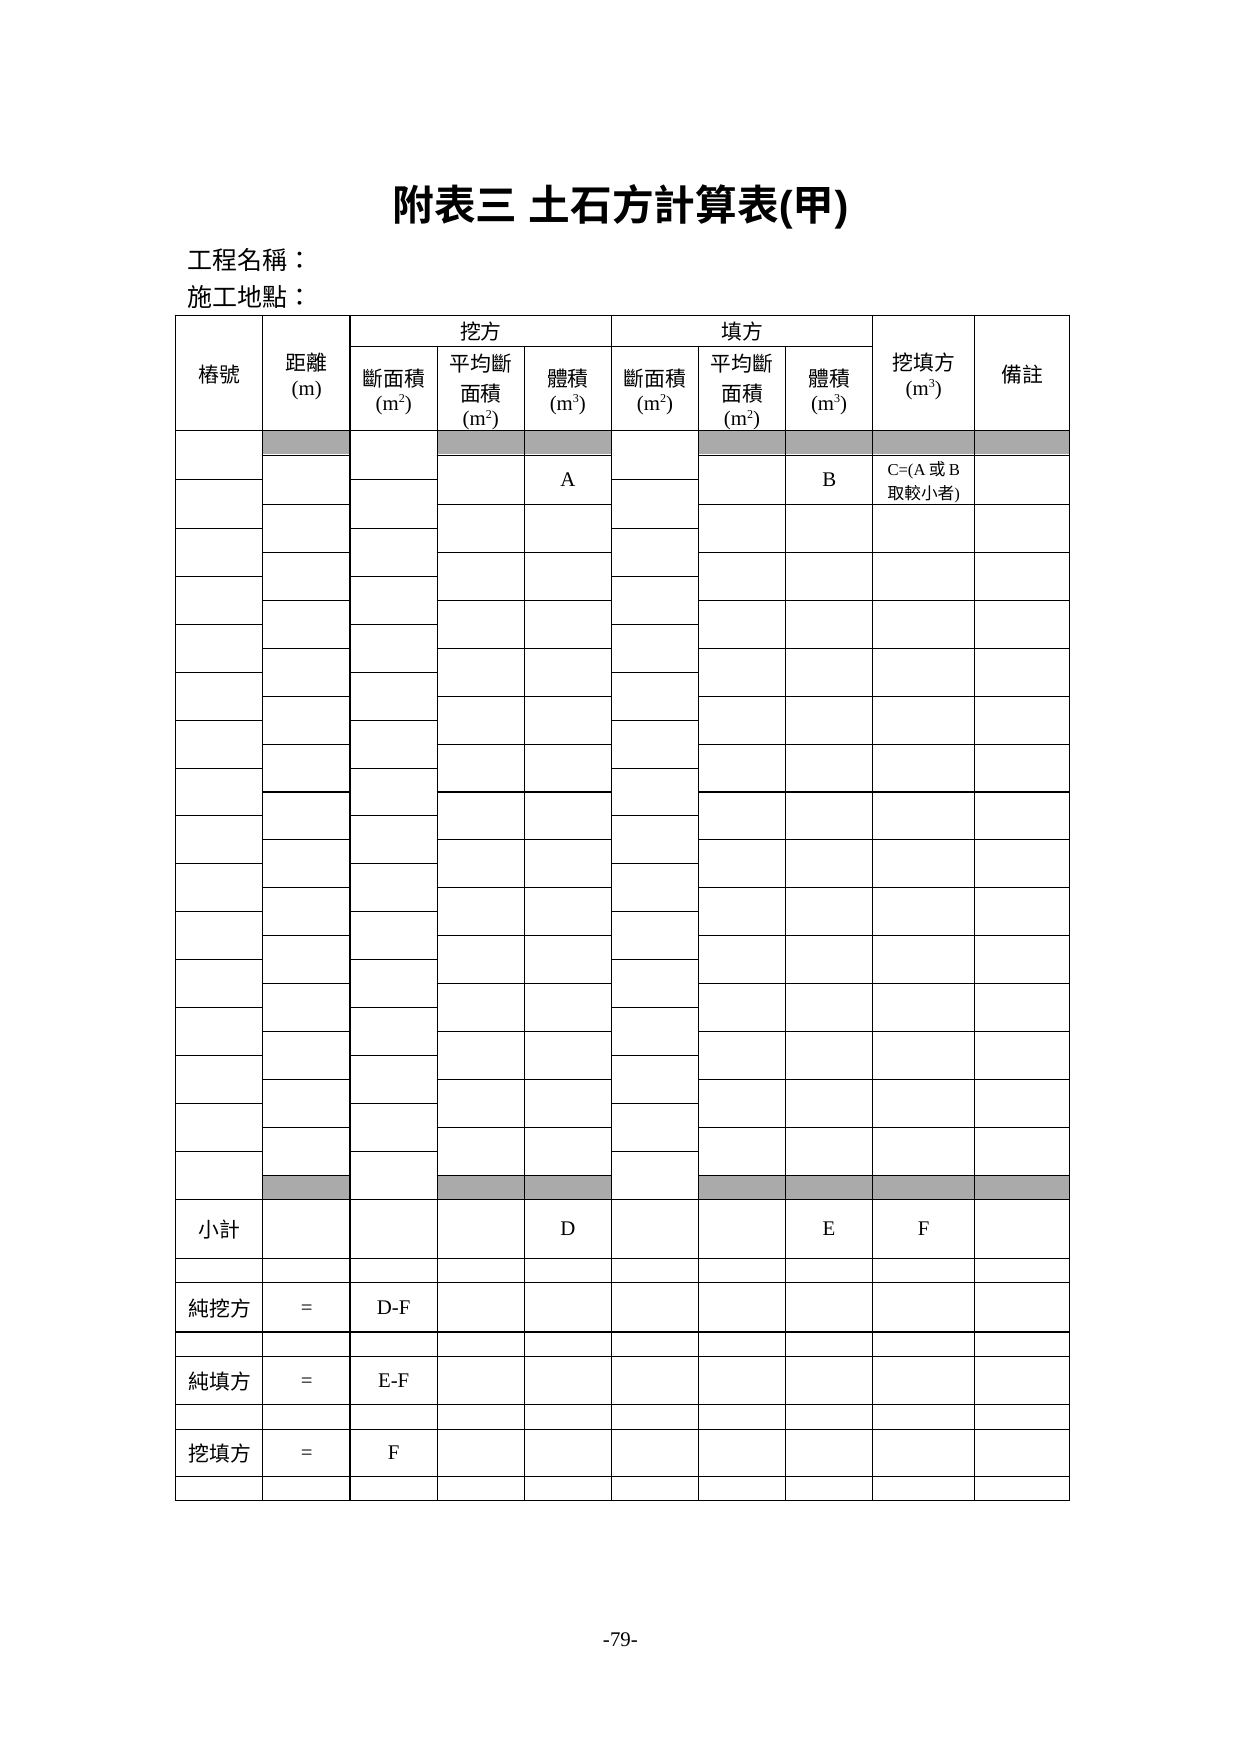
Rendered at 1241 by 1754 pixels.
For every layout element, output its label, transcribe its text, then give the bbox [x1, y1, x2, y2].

table_cell [975, 984, 1069, 1031]
table_cell [873, 888, 974, 935]
table_cell [438, 1259, 524, 1282]
table_header 填方 [612, 316, 872, 346]
table_cell [438, 888, 524, 935]
table_cell [525, 1477, 611, 1500]
table_cell [975, 1128, 1069, 1175]
table_cell [176, 816, 262, 863]
table_cell [263, 888, 349, 935]
table_cell [975, 505, 1069, 552]
table_cell [699, 1176, 785, 1199]
table_cell [699, 936, 785, 983]
table_cell [699, 1283, 785, 1331]
table_cell [975, 793, 1069, 839]
table_cell [438, 456, 524, 504]
table_header 挖填方 (m3) [873, 316, 974, 430]
table_cell [525, 1357, 611, 1404]
table_cell [525, 505, 611, 552]
table_cell [351, 625, 437, 672]
table_cell [975, 1333, 1069, 1356]
table_cell [699, 1430, 785, 1476]
table_cell [975, 1032, 1069, 1079]
table_cell [699, 456, 785, 504]
table_cell [786, 505, 872, 552]
table_cell [612, 721, 698, 767]
table_cell [699, 1128, 785, 1175]
table_cell [873, 1128, 974, 1175]
table_cell [263, 1080, 349, 1127]
table_cell [975, 840, 1069, 887]
table_cell [351, 1477, 437, 1500]
table_cell F [873, 1200, 974, 1258]
table_cell [612, 816, 698, 863]
table_cell [699, 1477, 785, 1500]
table_cell [699, 793, 785, 839]
table_cell [975, 1405, 1069, 1428]
table_cell [438, 1357, 524, 1404]
table_cell [699, 649, 785, 696]
table_cell [176, 1333, 262, 1356]
table_cell [699, 1405, 785, 1428]
table_cell [975, 936, 1069, 983]
table_cell [438, 1176, 524, 1199]
table_cell [873, 1283, 974, 1331]
table_cell [873, 697, 974, 743]
table_cell [786, 649, 872, 696]
table_cell [612, 1104, 698, 1151]
table_cell [786, 697, 872, 743]
table_cell [176, 625, 262, 672]
table_cell [699, 697, 785, 743]
table_cell [525, 431, 611, 454]
table_cell [176, 1405, 262, 1428]
table_cell [351, 960, 437, 1007]
table_cell [351, 431, 437, 478]
table_cell [176, 864, 262, 911]
table_cell [351, 864, 437, 911]
table_cell [263, 1259, 349, 1282]
table_cell [699, 888, 785, 935]
table_cell [612, 1405, 698, 1428]
table_cell [786, 1405, 872, 1428]
table_cell [786, 431, 872, 454]
table_cell [786, 1080, 872, 1127]
table_cell [873, 1477, 974, 1500]
table_cell [786, 840, 872, 887]
table_cell [873, 553, 974, 600]
table_cell [612, 1152, 698, 1199]
table_cell [525, 1032, 611, 1079]
table_cell [612, 1283, 698, 1331]
table_cell [525, 649, 611, 696]
table_cell [438, 1477, 524, 1500]
subtitle 附表三 土石方計算表(甲) [187, 164, 1053, 239]
table_cell [612, 1056, 698, 1103]
table_cell [263, 1200, 349, 1258]
table_cell [263, 840, 349, 887]
table_cell [438, 984, 524, 1031]
table_cell [786, 793, 872, 839]
table_cell [786, 745, 872, 791]
table_cell [699, 505, 785, 552]
table_cell [612, 1477, 698, 1500]
table_cell [438, 1405, 524, 1428]
table_cell [351, 721, 437, 767]
table_cell [263, 601, 349, 648]
table_cell [525, 793, 611, 839]
table_cell [786, 936, 872, 983]
table_cell [612, 673, 698, 719]
table_cell [699, 745, 785, 791]
text 工程名稱： [187, 239, 1053, 277]
table_cell [438, 840, 524, 887]
table_cell 純填方 [176, 1357, 262, 1404]
table_cell [525, 553, 611, 600]
table_cell [612, 864, 698, 911]
table_cell [525, 1333, 611, 1356]
table_cell [873, 840, 974, 887]
table_header 樁號 [176, 316, 262, 430]
table_cell [438, 1128, 524, 1175]
table_cell [263, 984, 349, 1031]
table_cell [263, 745, 349, 791]
table_cell [525, 1128, 611, 1175]
table_cell [351, 912, 437, 959]
table_cell [975, 1283, 1069, 1331]
table_cell [176, 431, 262, 478]
table_cell [525, 601, 611, 648]
table_cell [351, 1259, 437, 1282]
table_cell [351, 1008, 437, 1055]
table_cell [351, 769, 437, 815]
table_cell [525, 840, 611, 887]
table_cell [873, 649, 974, 696]
table_cell [263, 456, 349, 504]
table_cell [438, 745, 524, 791]
table_cell [786, 1430, 872, 1476]
table_cell [438, 1283, 524, 1331]
table_cell E [786, 1200, 872, 1258]
table_cell [176, 529, 262, 576]
table_cell [438, 1200, 524, 1258]
table_cell [873, 1032, 974, 1079]
table_cell [612, 960, 698, 1007]
table_cell [699, 1259, 785, 1282]
table_cell [612, 912, 698, 959]
table_cell [351, 1104, 437, 1151]
table_cell [351, 529, 437, 576]
table_cell [975, 1176, 1069, 1199]
table_cell [438, 793, 524, 839]
table_cell [975, 553, 1069, 600]
table_cell [438, 649, 524, 696]
table_cell [438, 553, 524, 600]
table_cell [263, 1477, 349, 1500]
table_cell [351, 1152, 437, 1199]
table_cell [525, 697, 611, 743]
table_cell A [525, 456, 611, 504]
table_cell [786, 1176, 872, 1199]
table_cell [525, 984, 611, 1031]
table_cell = [263, 1357, 349, 1404]
table_cell [176, 1008, 262, 1055]
table_cell [975, 745, 1069, 791]
table_cell [975, 456, 1069, 504]
table_header 挖方 [351, 316, 611, 346]
table_cell [873, 936, 974, 983]
table_cell [975, 1200, 1069, 1258]
table_cell [873, 505, 974, 552]
table_cell [699, 553, 785, 600]
table_cell [438, 1032, 524, 1079]
table_cell [873, 1176, 974, 1199]
table_cell [263, 793, 349, 839]
table_cell [176, 1259, 262, 1282]
table_cell [525, 1405, 611, 1428]
table_cell [438, 1430, 524, 1476]
table_cell [975, 1259, 1069, 1282]
table_cell [786, 984, 872, 1031]
table_cell 斷面積 (m2) [612, 347, 698, 430]
table_cell [699, 984, 785, 1031]
table_cell [873, 1405, 974, 1428]
table_cell 挖填方 [176, 1430, 262, 1476]
table_cell [873, 1333, 974, 1356]
table_cell [873, 793, 974, 839]
table_cell [176, 960, 262, 1007]
table_cell [612, 1430, 698, 1476]
table_cell [612, 1333, 698, 1356]
table_cell [351, 1405, 437, 1428]
table_cell [351, 1333, 437, 1356]
table_cell D [525, 1200, 611, 1258]
table_cell [438, 505, 524, 552]
table_cell D-F [351, 1283, 437, 1331]
table_cell [351, 577, 437, 624]
table_cell E-F [351, 1357, 437, 1404]
table_cell [351, 1056, 437, 1103]
table_cell [699, 601, 785, 648]
table_cell [351, 1200, 437, 1258]
table_cell [176, 1477, 262, 1500]
table_cell [438, 1333, 524, 1356]
table_header 距離 (m) [263, 316, 349, 430]
table_cell [975, 601, 1069, 648]
table_cell [438, 697, 524, 743]
table_cell [176, 912, 262, 959]
table_cell [786, 888, 872, 935]
table_cell B [786, 456, 872, 504]
table_cell [438, 936, 524, 983]
table_cell [786, 1477, 872, 1500]
table_cell 體積 (m3) [525, 347, 611, 430]
table_cell [176, 673, 262, 719]
table_cell [975, 697, 1069, 743]
table_cell [975, 1430, 1069, 1476]
table_cell [612, 577, 698, 624]
table_cell [873, 984, 974, 1031]
table_cell [612, 1200, 698, 1258]
table_cell [525, 1176, 611, 1199]
table_cell [612, 1259, 698, 1282]
table_cell [873, 601, 974, 648]
table_cell [351, 673, 437, 719]
table_cell [873, 745, 974, 791]
table_cell [699, 1333, 785, 1356]
table_cell [438, 1080, 524, 1127]
table_cell [786, 1357, 872, 1404]
table_cell 平均斷面積(m2) [438, 347, 524, 430]
table_cell [786, 1032, 872, 1079]
table_cell [975, 649, 1069, 696]
table_cell [525, 1430, 611, 1476]
table_cell [176, 577, 262, 624]
table_cell [263, 1333, 349, 1356]
table_cell [612, 529, 698, 576]
table_cell [975, 1080, 1069, 1127]
table_cell = [263, 1430, 349, 1476]
table_cell [263, 936, 349, 983]
table_cell [699, 1032, 785, 1079]
table_cell [699, 1200, 785, 1258]
table_header 備註 [975, 316, 1069, 430]
table_cell [786, 1333, 872, 1356]
table_cell [263, 431, 349, 454]
table_cell [525, 1283, 611, 1331]
table_cell 斷面積 (m2) [351, 347, 437, 430]
table_cell [975, 1357, 1069, 1404]
table_cell [176, 1056, 262, 1103]
table_cell [612, 625, 698, 672]
table_cell [786, 1128, 872, 1175]
table_cell 純挖方 [176, 1283, 262, 1331]
table_cell [786, 1259, 872, 1282]
table_cell [699, 1357, 785, 1404]
table_cell [525, 1259, 611, 1282]
table_cell [263, 649, 349, 696]
table_cell [873, 1357, 974, 1404]
table_cell [263, 1128, 349, 1175]
table_cell [176, 1152, 262, 1199]
table_cell [612, 1357, 698, 1404]
table_cell 平均斷面積(m2) [699, 347, 785, 430]
table_cell [612, 769, 698, 815]
table_cell [176, 721, 262, 767]
table_cell C=(A或B取較小者) [873, 456, 974, 504]
table_cell [786, 1283, 872, 1331]
table_cell [176, 769, 262, 815]
table_cell [975, 431, 1069, 454]
table_cell [873, 1080, 974, 1127]
table_cell [438, 431, 524, 454]
table_cell [699, 840, 785, 887]
table_cell [873, 431, 974, 454]
table_cell [612, 480, 698, 528]
table_cell [525, 888, 611, 935]
table_cell [263, 1176, 349, 1199]
table_cell [786, 601, 872, 648]
table_cell = [263, 1283, 349, 1331]
table_cell [612, 1008, 698, 1055]
table_cell [438, 601, 524, 648]
table_cell [351, 816, 437, 863]
text 施工地點： [187, 277, 1053, 314]
table_cell [975, 1477, 1069, 1500]
table_cell [263, 1032, 349, 1079]
table_cell [525, 1080, 611, 1127]
table_cell [263, 505, 349, 552]
table_cell [525, 936, 611, 983]
table_cell [351, 480, 437, 528]
table_cell [176, 1104, 262, 1151]
table_cell [699, 431, 785, 454]
table_cell [975, 888, 1069, 935]
table_cell [176, 480, 262, 528]
table_cell [786, 553, 872, 600]
table_cell 體積 (m3) [786, 347, 872, 430]
table_cell [263, 553, 349, 600]
table_cell [873, 1430, 974, 1476]
table_cell [263, 697, 349, 743]
table_cell [873, 1259, 974, 1282]
table_cell [699, 1080, 785, 1127]
table_cell F [351, 1430, 437, 1476]
table_cell [612, 431, 698, 478]
table_cell [263, 1405, 349, 1428]
table_cell 小計 [176, 1200, 262, 1258]
table_cell [525, 745, 611, 791]
